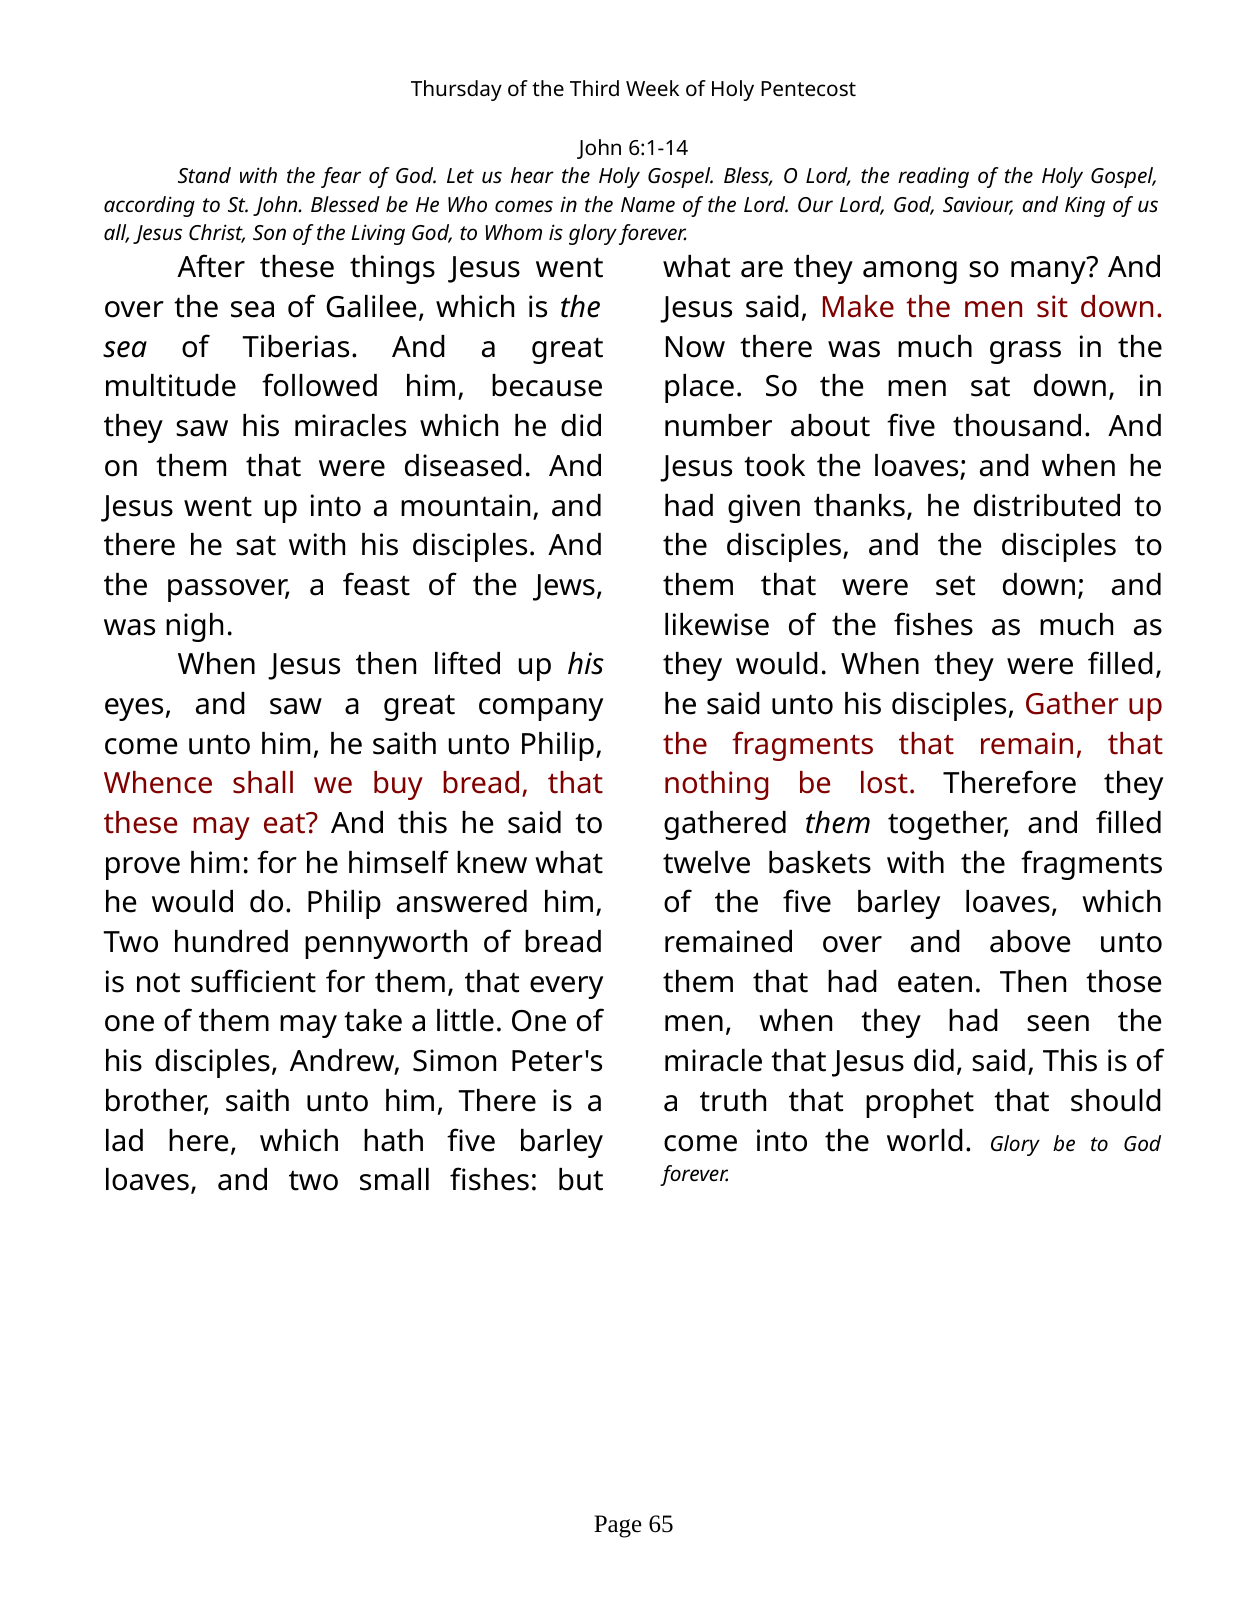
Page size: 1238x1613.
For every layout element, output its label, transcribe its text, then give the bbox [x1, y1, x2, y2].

text Stand with the fear of God. Let us hear the Holy Gospel. Bless, O Lord, the reading of the Holy Gospel, according to St. John. Blessed be He Who comes in the Name of the Lord. Our Lord, God, Saviour, and King of us all, Jesus Christ, Son of the Living God, to Whom is glory forever. [103, 161, 1163, 247]
text John 6:1-14 [103, 133, 1163, 161]
text what are they among so many? And Jesus said, Make the men sit down. Now there was much grass in the place. So the men sat down, in number about five thousand. And Jesus took the loaves; and when he had given thanks, he distributed to the disciples, and the disciples to them that were set down; and likewise of the fishes as much as they would. When they were filled, he said unto his disciples, Gather up the fragments that remain, that nothing be lost. Therefore they gathered them together, and filled twelve baskets with the fragments of the five barley loaves, which remained over and above unto them that had eaten. Then those men, when they had seen the miracle that Jesus did, said, This is of a truth that prophet that should come into the world. Glory be to God forever. [663, 247, 1163, 1188]
text After these things Jesus went over the sea of Galilee, which is the sea of Tiberias. And a great multitude followed him, because they saw his miracles which he did on them that were diseased. And Jesus went up into a mountain, and there he sat with his disciples. And the passover, a feast of the Jews, was nigh. [103, 247, 604, 643]
text When Jesus then lifted up his eyes, and saw a great company come unto him, he saith unto Philip, Whence shall we buy bread, that these may eat? And this he said to prove him: for he himself knew what he would do. Philip answered him, Two hundred pennyworth of bread is not sufficient for them, that every one of them may take a little. One of his disciples, Andrew, Simon Peter's brother, saith unto him, There is a lad here, which hath five barley loaves, and two small fishes: but [103, 643, 604, 1199]
text Thursday of the Third Week of Holy Pentecost [102, 74, 1165, 102]
